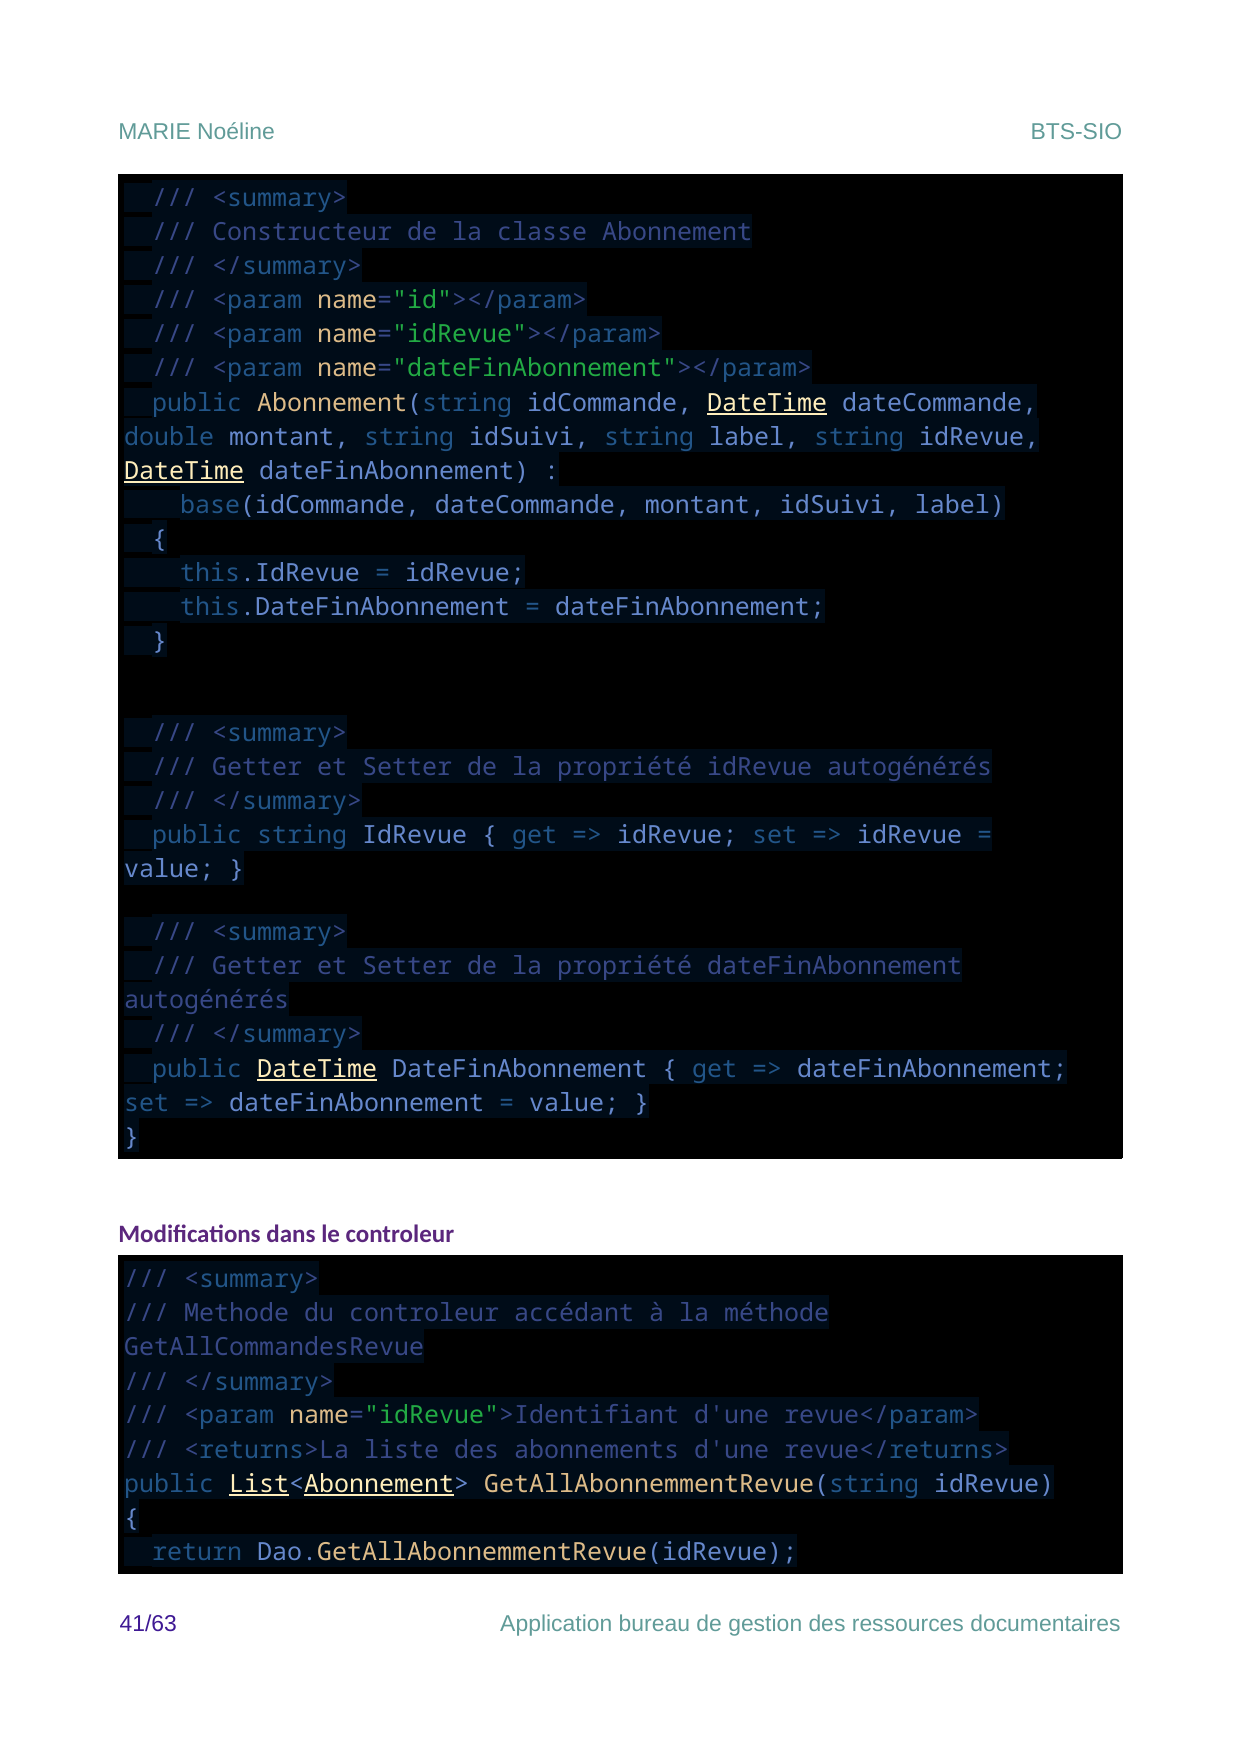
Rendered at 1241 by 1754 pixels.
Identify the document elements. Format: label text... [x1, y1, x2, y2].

table_header /// <summary> /// Constructeur de la classe Abonnement /// </summary> /// <param name="id"></param> /// <param name="idRevue"></param> /// <param name="dateFinAbonnement"></param> public Abonnement(string idCommande, DateTime dateCommande, double montant, string idSuivi, string label, string idRevue, DateTime dateFinAbonnement) : base(idCommande, dateCommande, montant, idSuivi, label) { this.IdRevue = idRevue; this.DateFinAbonnement = dateFinAbonnement; } /// <summary> /// Getter et Setter de la propriété idRevue autogénérés /// </summary> public string IdRevue { get => idRevue; set => idRevue = value; } /// <summary> /// Getter et Setter de la propriété dateFinAbonnement autogénérés /// </summary> public DateTime DateFinAbonnement { get => dateFinAbonnement; set => dateFinAbonnement = value; } } [119, 175, 1122, 1158]
table_header /// <summary> /// Methode du controleur accédant à la méthode GetAllCommandesRevue /// </summary> /// <param name="idRevue">Identifiant d'une revue</param> /// <returns>La liste des abonnements d'une revue</returns> public List<Abonnement> GetAllAbonnemmentRevue(string idRevue) { return Dao.GetAllAbonnemmentRevue(idRevue); [119, 1256, 1122, 1573]
subtitle Modifications dans le controleur [118, 1218, 1122, 1249]
